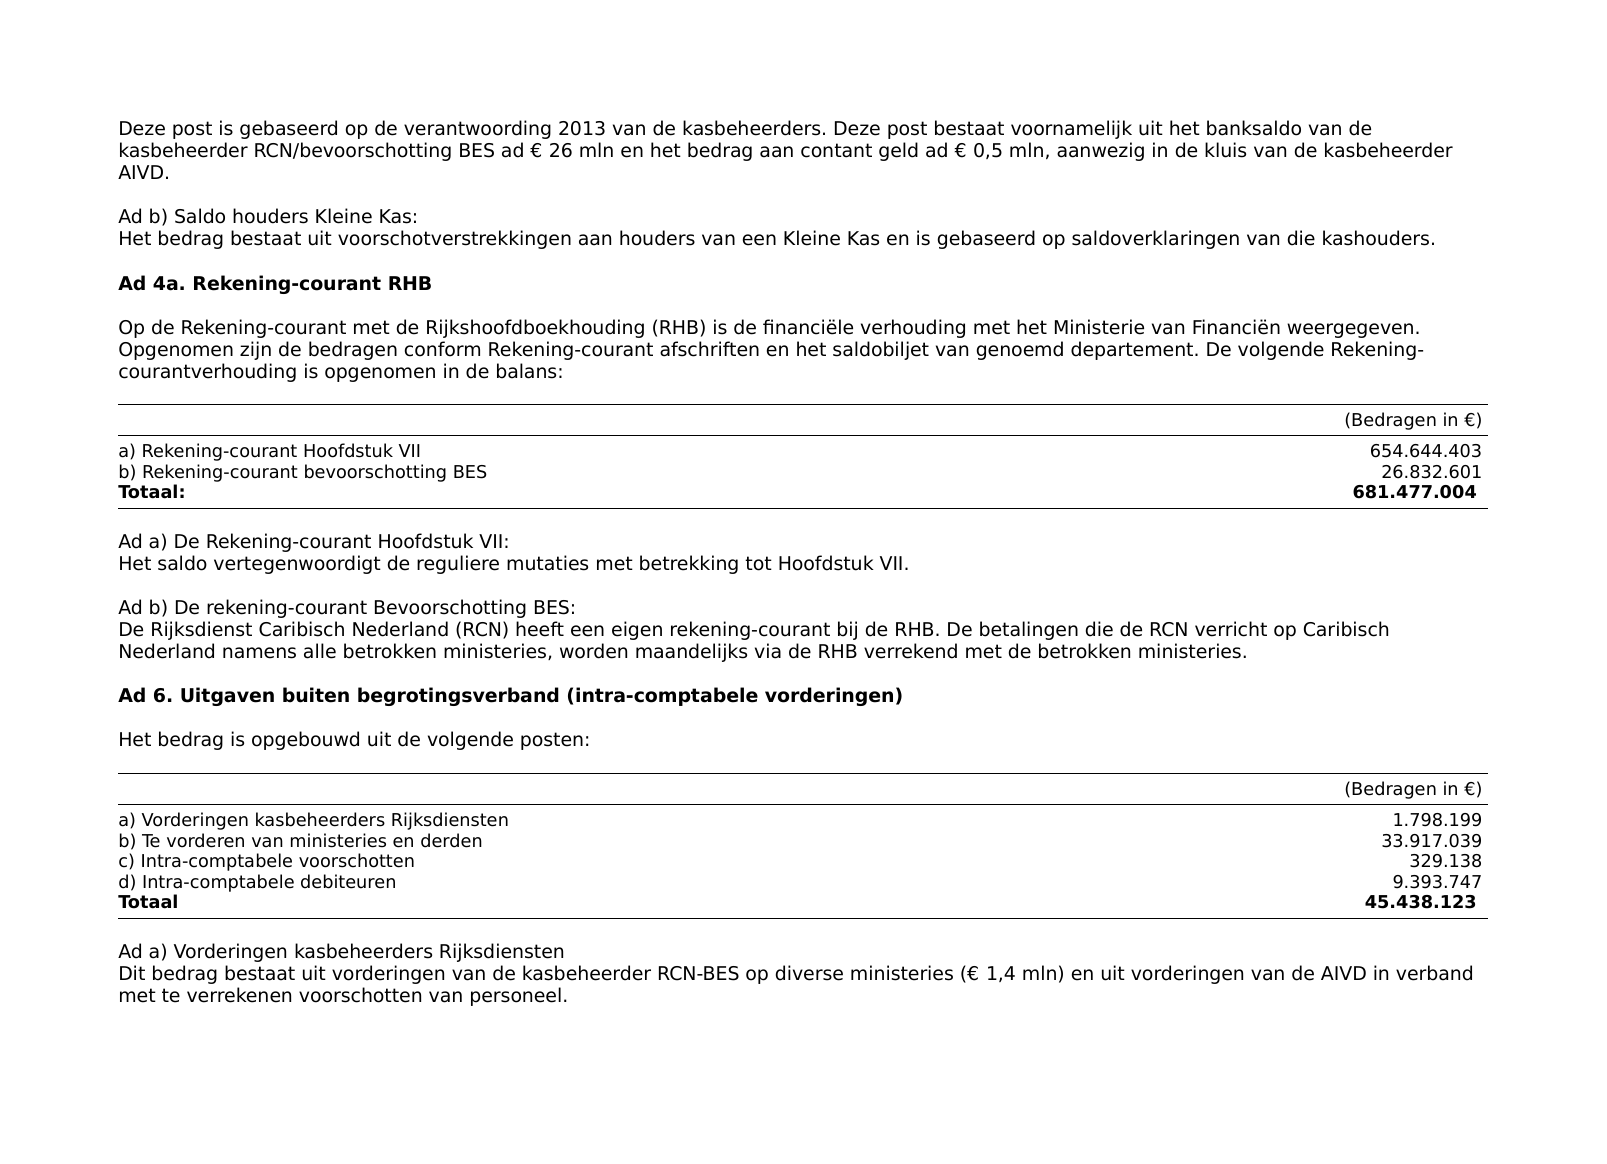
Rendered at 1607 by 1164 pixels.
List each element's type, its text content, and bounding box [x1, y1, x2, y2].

text Het saldo vertegenwoordigt de reguliere mutaties met betrekking tot Hoofdstuk VII. [118, 553, 1488, 575]
table_cell b) Rekening-courant bevoorschotting BES [118, 462, 1188, 482]
subtitle Ad 6. Uitgaven buiten begrotingsverband (intra-comptabele vorderingen) [118, 685, 1488, 707]
text Dit bedrag bestaat uit vorderingen van de kasbeheerder RCN-BES op diverse ministeries (€ 1,4 mln) en uit vorderingen van de AIVD in verband met te verrekenen voorschotten van personeel. [118, 963, 1488, 1007]
table_cell d) Intra-comptabele debiteuren [118, 872, 1214, 892]
subtitle Ad 4a. Rekening-courant RHB [118, 272, 1488, 294]
table_header (Bedragen in €) [1214, 774, 1488, 804]
table_cell 33.917.039 [1214, 831, 1488, 851]
text Ad a) Vorderingen kasbeheerders Rijksdiensten [118, 941, 1488, 963]
table_cell a) Vorderingen kasbeheerders Rijksdiensten [118, 805, 1214, 831]
table_cell 654.644.403 [1188, 436, 1488, 462]
table_cell 26.832.601 [1188, 462, 1488, 482]
table_cell 681.477.004 [1188, 483, 1488, 508]
table_cell 9.393.747 [1214, 872, 1488, 892]
table_cell 45.438.123 [1214, 893, 1488, 918]
table_cell Totaal: [118, 483, 1188, 508]
text Ad b) Saldo houders Kleine Kas: [118, 206, 1488, 228]
table_cell b) Te vorderen van ministeries en derden [118, 831, 1214, 851]
table_cell a) Rekening-courant Hoofdstuk VII [118, 436, 1188, 462]
table_header [118, 405, 1188, 435]
text Het bedrag bestaat uit voorschotverstrekkingen aan houders van een Kleine Kas en is gebaseerd op saldoverklaringen van die kashouders. [118, 228, 1488, 250]
text De Rijksdienst Caribisch Nederland (RCN) heeft een eigen rekening-courant bij de RHB. De betalingen die de RCN verricht op Caribisch Nederland namens alle betrokken ministeries, worden maandelijks via de RHB verrekend met de betrokken ministeries. [118, 619, 1488, 663]
table_header [118, 774, 1214, 804]
text Ad a) De Rekening-courant Hoofdstuk VII: [118, 531, 1488, 553]
table_cell 329.138 [1214, 851, 1488, 872]
table_cell 1.798.199 [1214, 805, 1488, 831]
text Ad b) De rekening-courant Bevoorschotting BES: [118, 597, 1488, 619]
table_header (Bedragen in €) [1188, 405, 1488, 435]
table_cell c) Intra-comptabele voorschotten [118, 851, 1214, 872]
table_cell Totaal [118, 893, 1214, 918]
text Deze post is gebaseerd op de verantwoording 2013 van de kasbeheerders. Deze post bestaat voornamelijk uit het banksaldo van de kasbeheerder RCN/bevoorschotting BES ad € 26 mln en het bedrag aan contant geld ad € 0,5 mln, aanwezig in de kluis van de kasbeheerder AIVD. [118, 118, 1488, 184]
text Het bedrag is opgebouwd uit de volgende posten: [118, 729, 1488, 751]
text Op de Rekening-courant met de Rijkshoofdboekhouding (RHB) is de financiële verhouding met het Ministerie van Financiën weergegeven. Opgenomen zijn de bedragen conform Rekening-courant afschriften en het saldobiljet van genoemd departement. De volgende Rekening-courantverhouding is opgenomen in de balans: [118, 317, 1488, 382]
